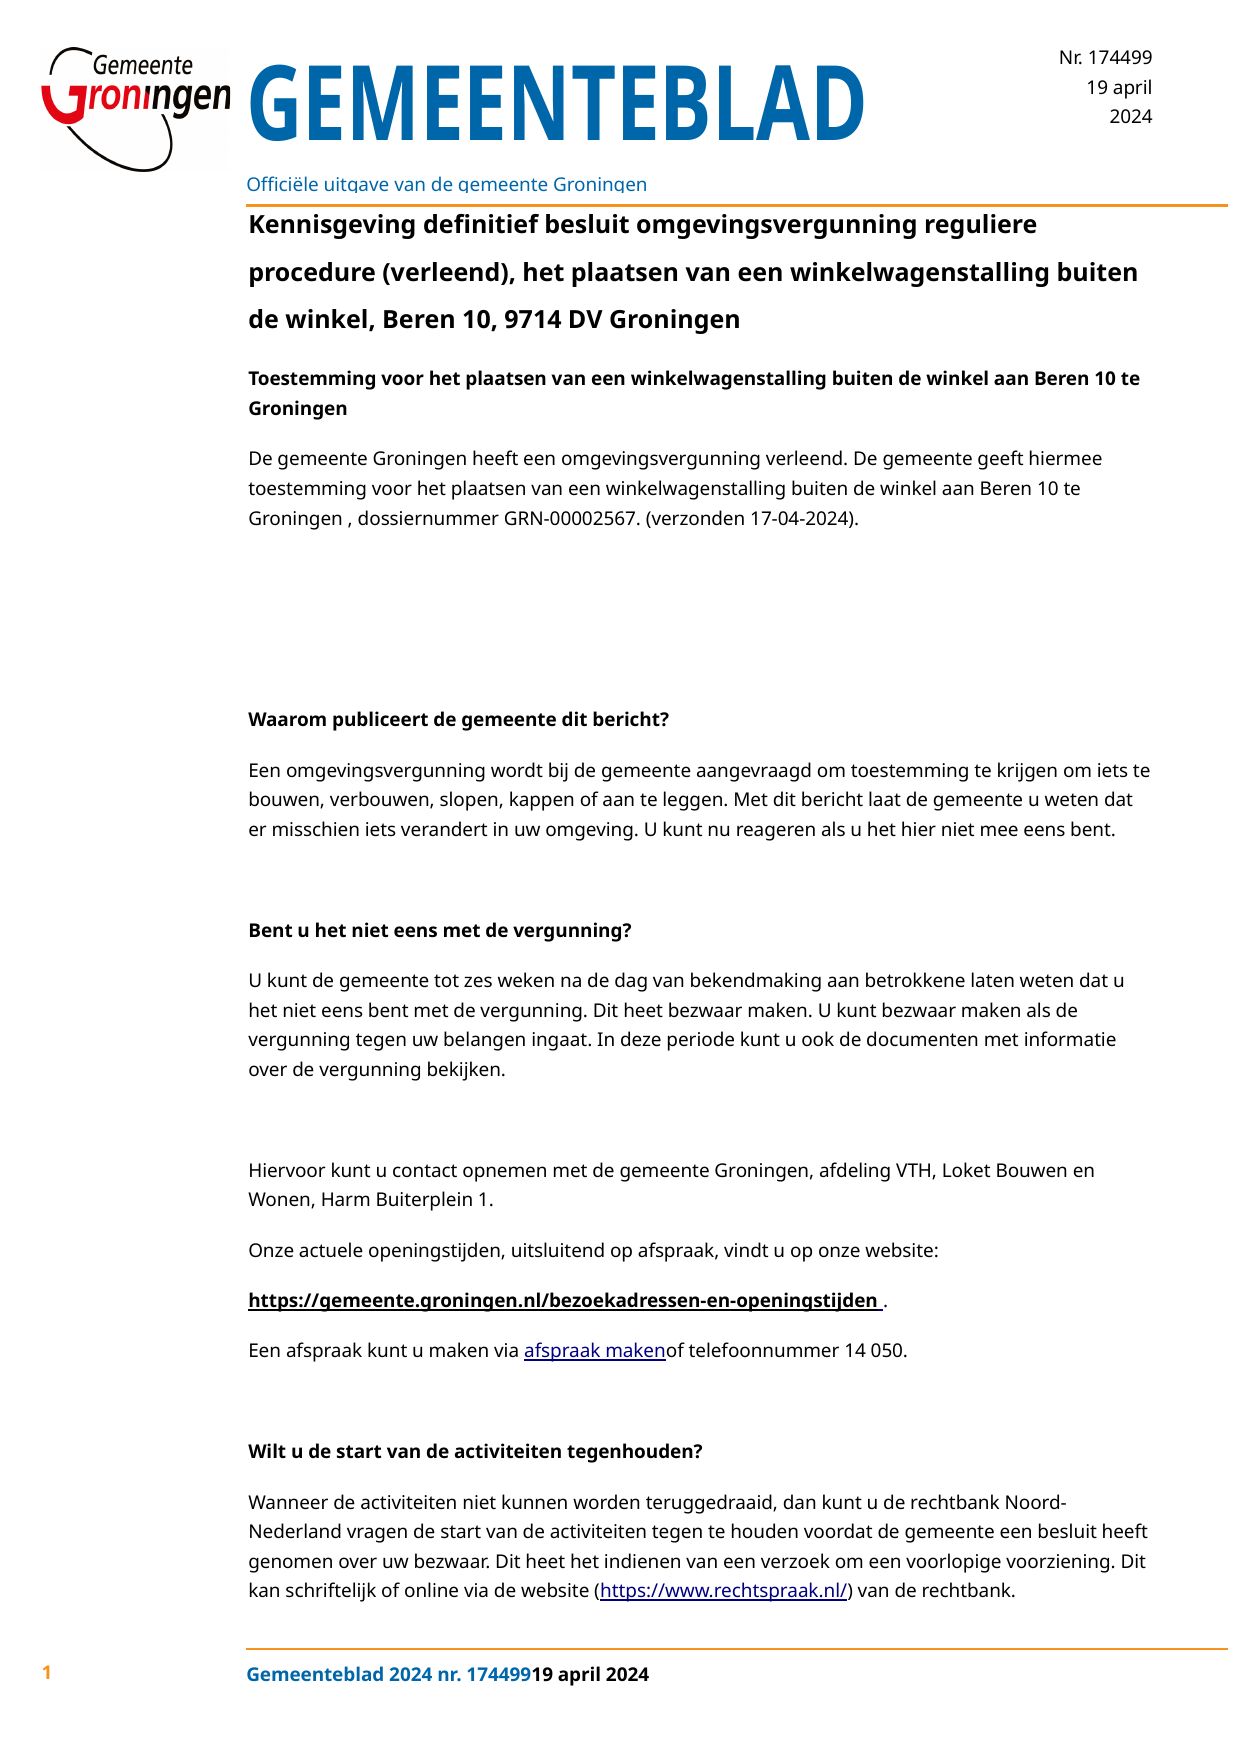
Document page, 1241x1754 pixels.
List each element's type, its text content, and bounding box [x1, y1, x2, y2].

text Hiervoor kunt u contact opnemen met de gemeente Groningen, afdeling VTH, Loket Bouwen en Wonen, Harm Buiterplein 1. [248, 1157, 1152, 1212]
picture [41, 47, 231, 172]
text Waarom publiceert de gemeente dit bericht? [248, 706, 1152, 732]
text De gemeente Groningen heeft een omgevingsvergunning verleend. De gemeente geeft hiermee toestemming voor het plaatsen van een winkelwagenstalling buiten de winkel aan Beren 10 te Groningen , dossiernummer GRN-00002567. (verzonden 17-04-2024). [248, 446, 1152, 530]
text Toestemming voor het plaatsen van een winkelwagenstalling buiten de winkel aan Beren 10 te Groningen [248, 366, 1152, 421]
text Bent u het niet eens met de vergunning? [248, 917, 1152, 942]
text Een omgevingsvergunning wordt bij de gemeente aangevraagd om toestemming te krijgen om iets te bouwen, verbouwen, slopen, kappen of aan te leggen. Met dit bericht laat de gemeente u weten dat er misschien iets verandert in uw omgeving. U kunt nu reageren als u het hier niet mee eens bent. [248, 757, 1152, 842]
text Wanneer de activiteiten niet kunnen worden teruggedraaid, dan kunt u de rechtbank Noord-Nederland vragen de start van de activiteiten tegen te houden voordat de gemeente een besluit heeft genomen over uw bezwaar. Dit heet het indienen van een verzoek om een voorlopige voorziening. Dit kan schriftelijk of online via de website (https://www.rechtspraak.nl/) van de rechtbank. [248, 1489, 1152, 1603]
text Onze actuele openingstijden, uitsluitend op afspraak, vindt u op onze website: [248, 1237, 1152, 1262]
text Kennisgeving definitief besluit omgevingsvergunning reguliere procedure (verleend), het plaatsen van een winkelwagenstalling buiten de winkel, Beren 10, 9714 DV Groningen [248, 207, 1152, 336]
text U kunt de gemeente tot zes weken na de dag van bekendmaking aan betrokkene laten weten dat u het niet eens bent met de vergunning. Dit heet bezwaar maken. U kunt bezwaar maken als de vergunning tegen uw belangen ingaat. In deze periode kunt u ook de documenten met informatie over de vergunning bekijken. [248, 967, 1152, 1082]
text https://gemeente.groningen.nl/bezoekadressen-en-openingstijden . [248, 1287, 1152, 1313]
text Een afspraak kunt u maken via afspraak makenof telefoonnummer 14 050. [248, 1338, 1152, 1363]
text Wilt u de start van de activiteiten tegenhouden? [248, 1438, 1152, 1464]
